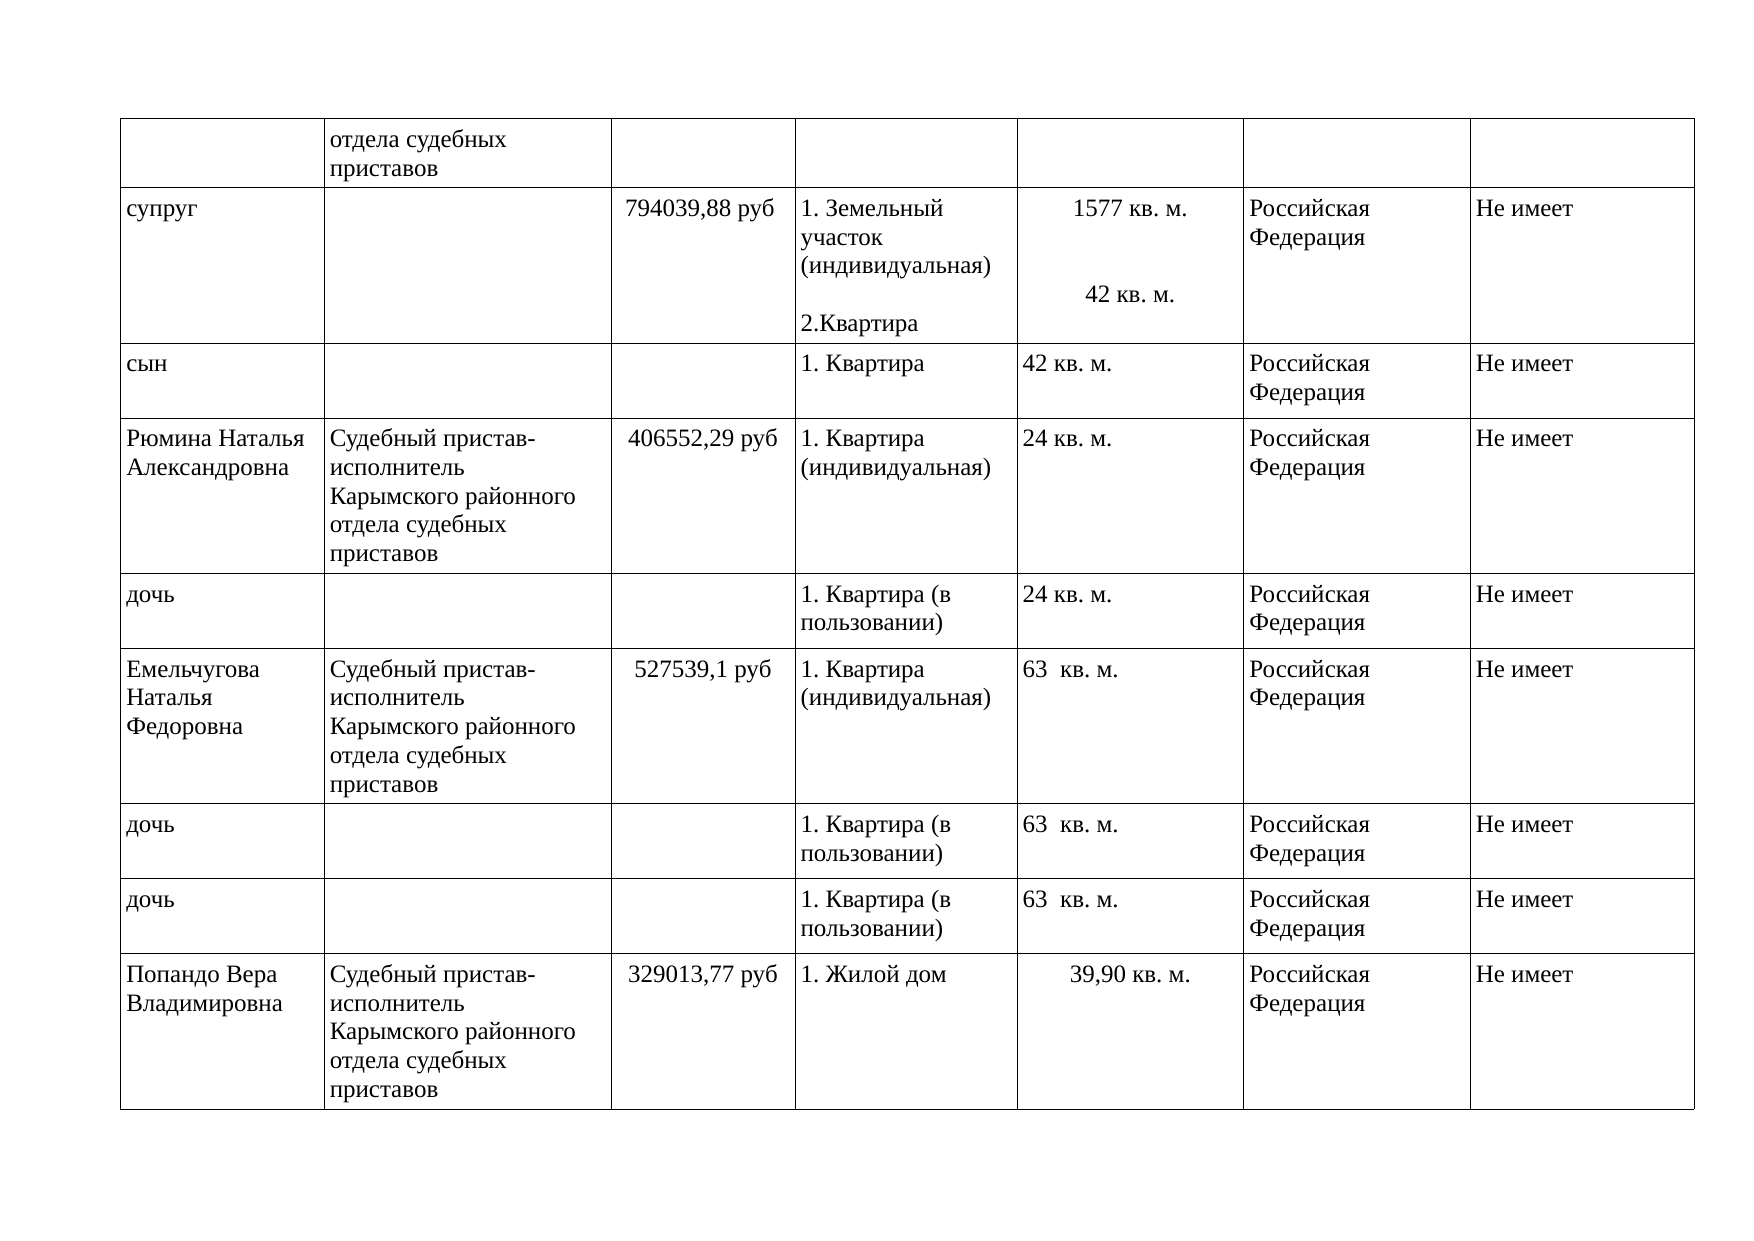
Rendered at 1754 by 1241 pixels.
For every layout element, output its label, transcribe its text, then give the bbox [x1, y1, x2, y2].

table_cell Не имеет [1471, 188, 1694, 342]
table_cell дочь [121, 879, 324, 953]
table_cell Российская Федерация [1244, 188, 1470, 342]
table_cell 1. Земельный участок (индивидуальная) 2.Квартира [796, 188, 1017, 342]
table_cell Судебный пристав-исполнитель Карымского районного отдела судебных приставов [325, 419, 611, 573]
table_cell Российская Федерация [1244, 954, 1470, 1108]
table_cell 42 кв. м. [1018, 344, 1243, 417]
table_cell сын [121, 344, 324, 417]
table_cell Российская Федерация [1244, 419, 1470, 573]
table_cell [1018, 119, 1243, 187]
table_cell 1. Квартира (в пользовании) [796, 804, 1017, 878]
table_cell Российская Федерация [1244, 344, 1470, 417]
table_cell 1. Квартира (в пользовании) [796, 879, 1017, 953]
table_cell Не имеет [1471, 344, 1694, 417]
table_cell отдела судебных приставов [325, 119, 611, 187]
table_cell 1. Квартира (в пользовании) [796, 574, 1017, 648]
table_cell [612, 879, 795, 953]
table_cell [325, 574, 611, 648]
table_cell Российская Федерация [1244, 879, 1470, 953]
table_cell 329013,77 руб [612, 954, 795, 1108]
table_cell Судебный пристав-исполнитель Карымского районного отдела судебных приставов [325, 649, 611, 803]
table_cell Не имеет [1471, 954, 1694, 1108]
table_cell [612, 344, 795, 417]
table_cell Не имеет [1471, 879, 1694, 953]
table_cell Не имеет [1471, 804, 1694, 878]
table_cell [325, 344, 611, 417]
table_cell 794039,88 руб [612, 188, 795, 342]
table_cell 1. Квартира [796, 344, 1017, 417]
table_cell [612, 119, 795, 187]
table_cell Судебный пристав-исполнитель Карымского районного отдела судебных приставов [325, 954, 611, 1108]
table_cell супруг [121, 188, 324, 342]
table_cell [1471, 119, 1694, 187]
table_cell Рюмина Наталья Александровна [121, 419, 324, 573]
table_cell [325, 804, 611, 878]
table_cell Российская Федерация [1244, 804, 1470, 878]
table_cell Не имеет [1471, 419, 1694, 573]
table_cell дочь [121, 574, 324, 648]
table_cell 527539,1 руб [612, 649, 795, 803]
table_cell Не имеет [1471, 574, 1694, 648]
table_cell дочь [121, 804, 324, 878]
table_cell 1577 кв. м. 42 кв. м. [1018, 188, 1243, 342]
table_cell 1. Квартира (индивидуальная) [796, 649, 1017, 803]
table_cell [121, 119, 324, 187]
table_cell 39,90 кв. м. [1018, 954, 1243, 1108]
table_cell Емельчугова Наталья Федоровна [121, 649, 324, 803]
table_cell 24 кв. м. [1018, 574, 1243, 648]
table_cell Попандо Вера Владимировна [121, 954, 324, 1108]
table_cell [325, 188, 611, 342]
table_cell [325, 879, 611, 953]
table_cell 63 кв. м. [1018, 879, 1243, 953]
table_cell [796, 119, 1017, 187]
table_cell Не имеет [1471, 649, 1694, 803]
table_cell 63 кв. м. [1018, 804, 1243, 878]
table_cell 1. Жилой дом [796, 954, 1017, 1108]
table_cell 406552,29 руб [612, 419, 795, 573]
table_cell 24 кв. м. [1018, 419, 1243, 573]
table_cell Российская Федерация [1244, 649, 1470, 803]
table_cell Российская Федерация [1244, 574, 1470, 648]
table_cell [612, 804, 795, 878]
table_cell [1244, 119, 1470, 187]
table_cell 63 кв. м. [1018, 649, 1243, 803]
table_cell 1. Квартира (индивидуальная) [796, 419, 1017, 573]
table_cell [612, 574, 795, 648]
